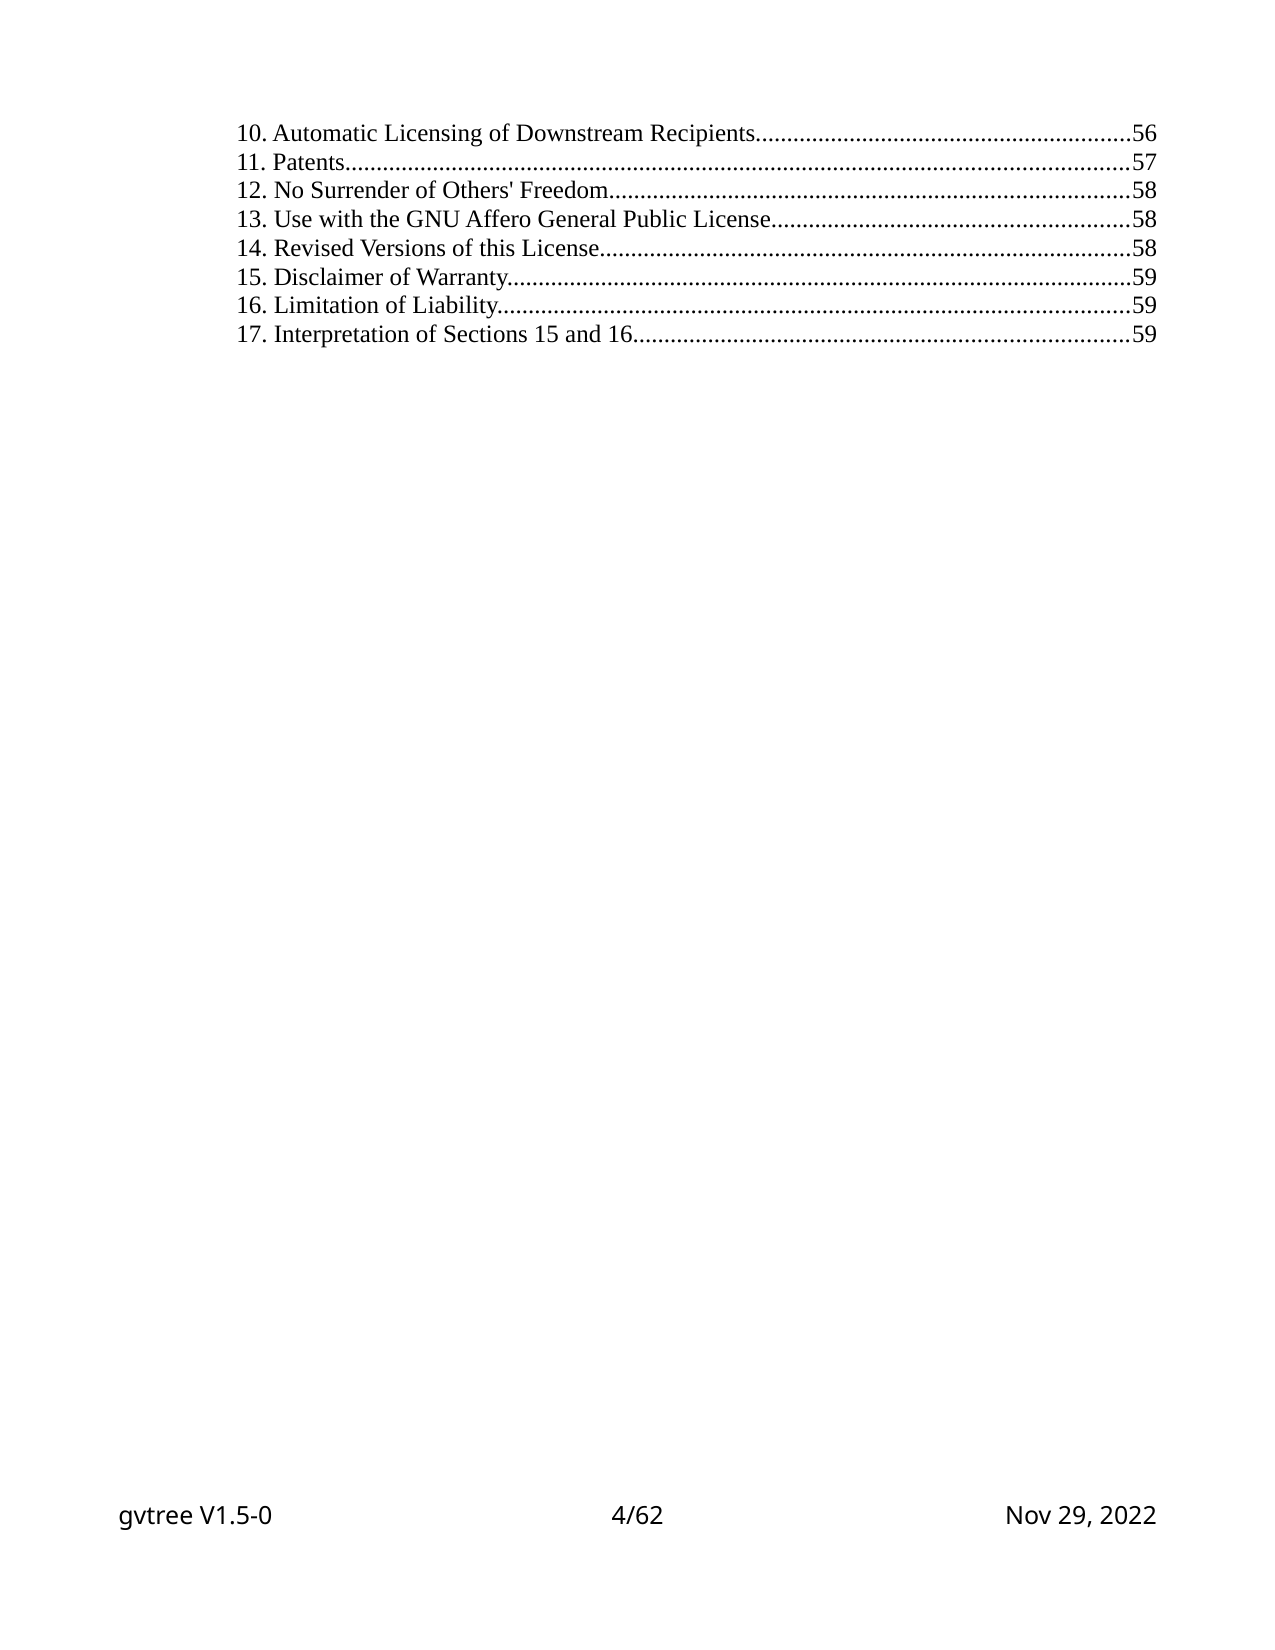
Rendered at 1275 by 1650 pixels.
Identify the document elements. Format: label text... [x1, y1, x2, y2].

text 14. Revised Versions of this License. 58 [236, 233, 1157, 262]
text 15. Disclaimer of Warranty. 59 [236, 262, 1157, 291]
text 17. Interpretation of Sections 15 and 16. 59 [236, 319, 1157, 348]
text 11. Patents. 57 [236, 147, 1157, 176]
text 13. Use with the GNU Affero General Public License. 58 [236, 204, 1157, 233]
text 12. No Surrender of Others' Freedom. 58 [236, 176, 1157, 204]
text 10. Automatic Licensing of Downstream Recipients. 56 [236, 118, 1157, 147]
text 16. Limitation of Liability. 59 [236, 291, 1157, 319]
